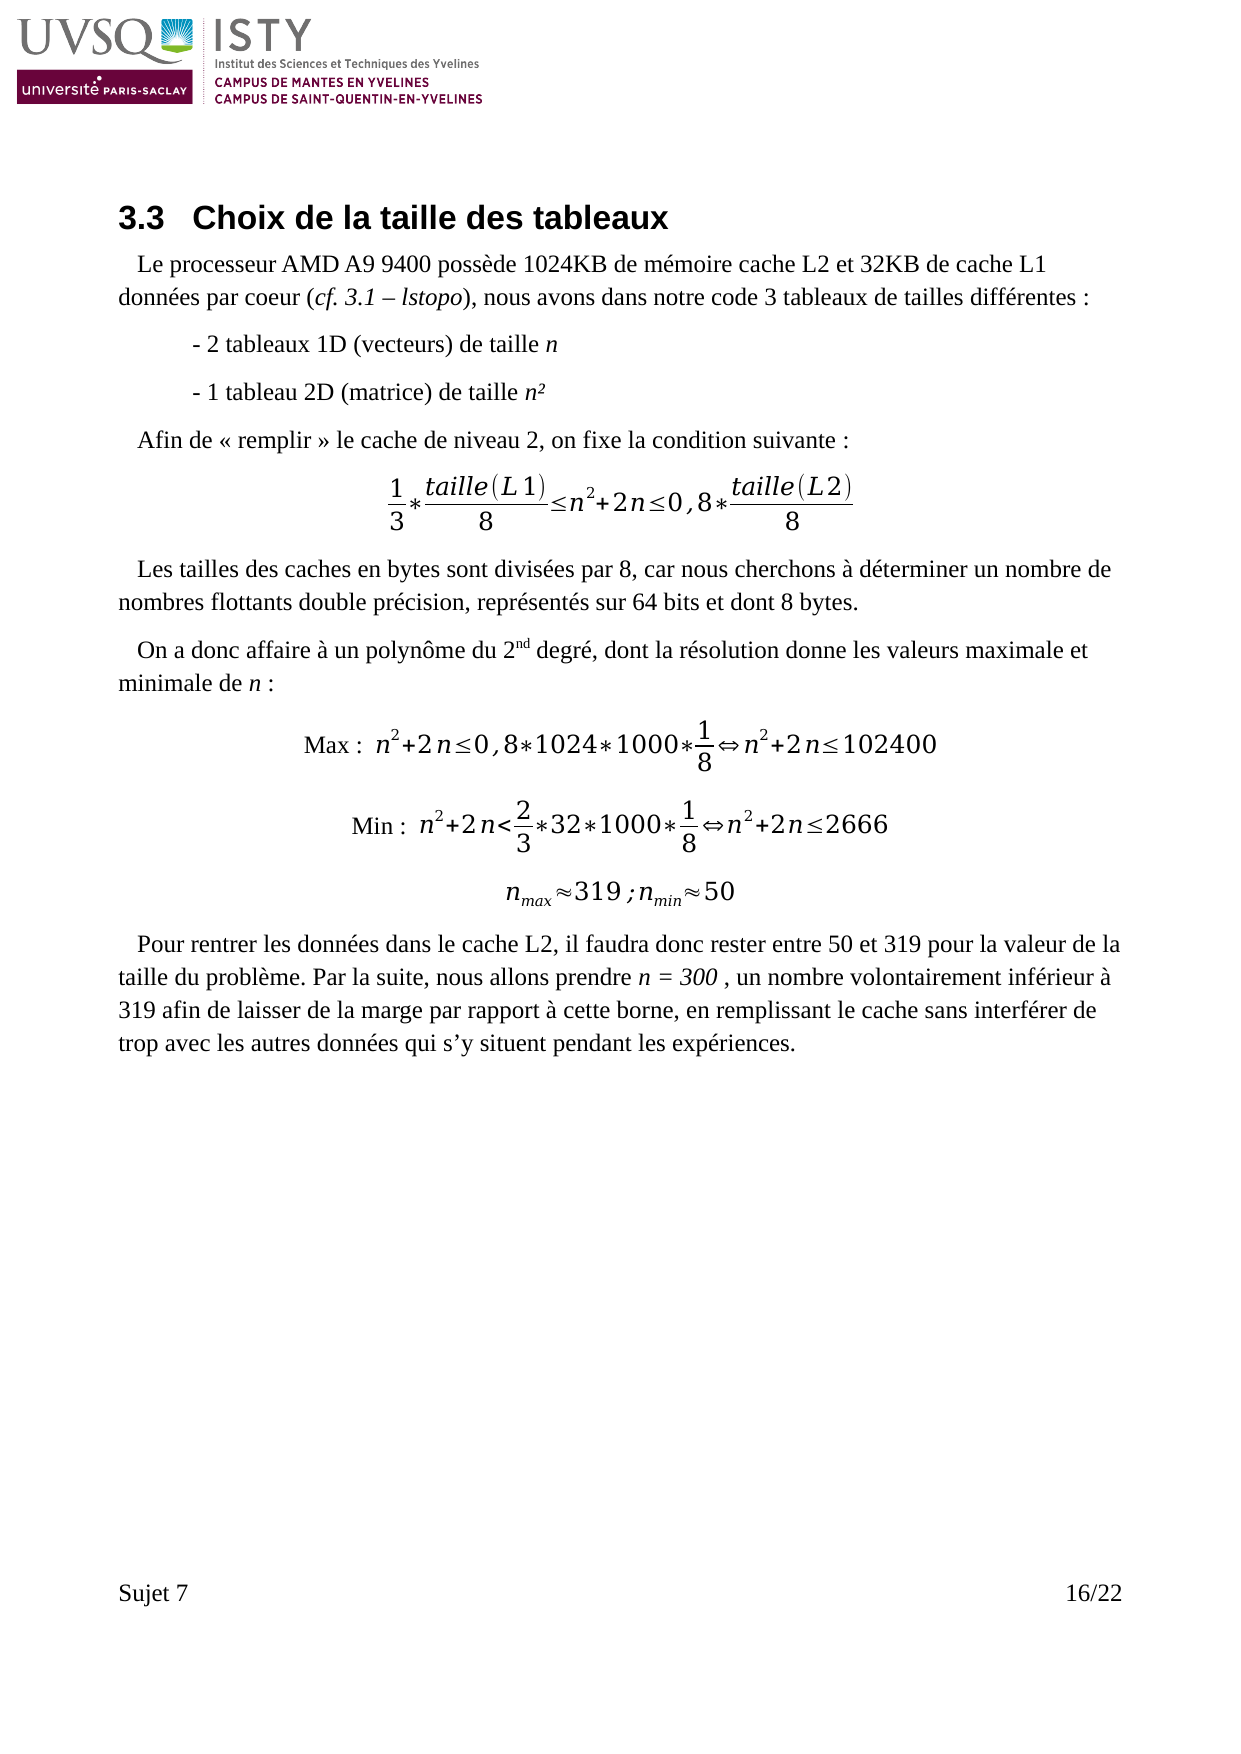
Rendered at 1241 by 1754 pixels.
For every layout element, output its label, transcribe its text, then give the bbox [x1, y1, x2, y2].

text Pour rentrer les données dans le cache L2, il faudra donc rester entre 50 et 319 pour la valeur de la taille du problème. Par la suite, nous allons prendre n = 300 , un nombre volontairement inférieur à 319 afin de laisser de la marge par rapport à cette borne, en remplissant le cache sans interférer de trop avec les autres données qui s’y situent pendant les expériences. [118, 929, 1122, 1057]
text Afin de « remplir » le cache de niveau 2, on fixe la condition suivante : [118, 425, 1122, 453]
text - 1 tableau 2D (matrice) de taille n² [118, 377, 1122, 406]
text Min : [118, 796, 1122, 858]
text - 2 tableaux 1D (vecteurs) de taille n [118, 329, 1122, 358]
picture [2, 2, 497, 121]
text Le processeur AMD A9 9400 possède 1024KB de mémoire cache L2 et 32KB de cache L1 données par coeur (cf. 3.1 – lstopo), nous avons dans notre code 3 tableaux de tailles différentes : [118, 249, 1122, 311]
text Max : [118, 716, 1122, 777]
text Les tailles des caches en bytes sont divisées par 8, car nous cherchons à déterminer un nombre de nombres flottants double précision, représentés sur 64 bits et dont 8 bytes. [118, 554, 1122, 616]
subtitle Choix de la taille des tableaux [118, 198, 1122, 236]
text On a donc affaire à un polynôme du 2nd degré, dont la résolution donne les valeurs maximale et minimale de n : [118, 635, 1122, 697]
